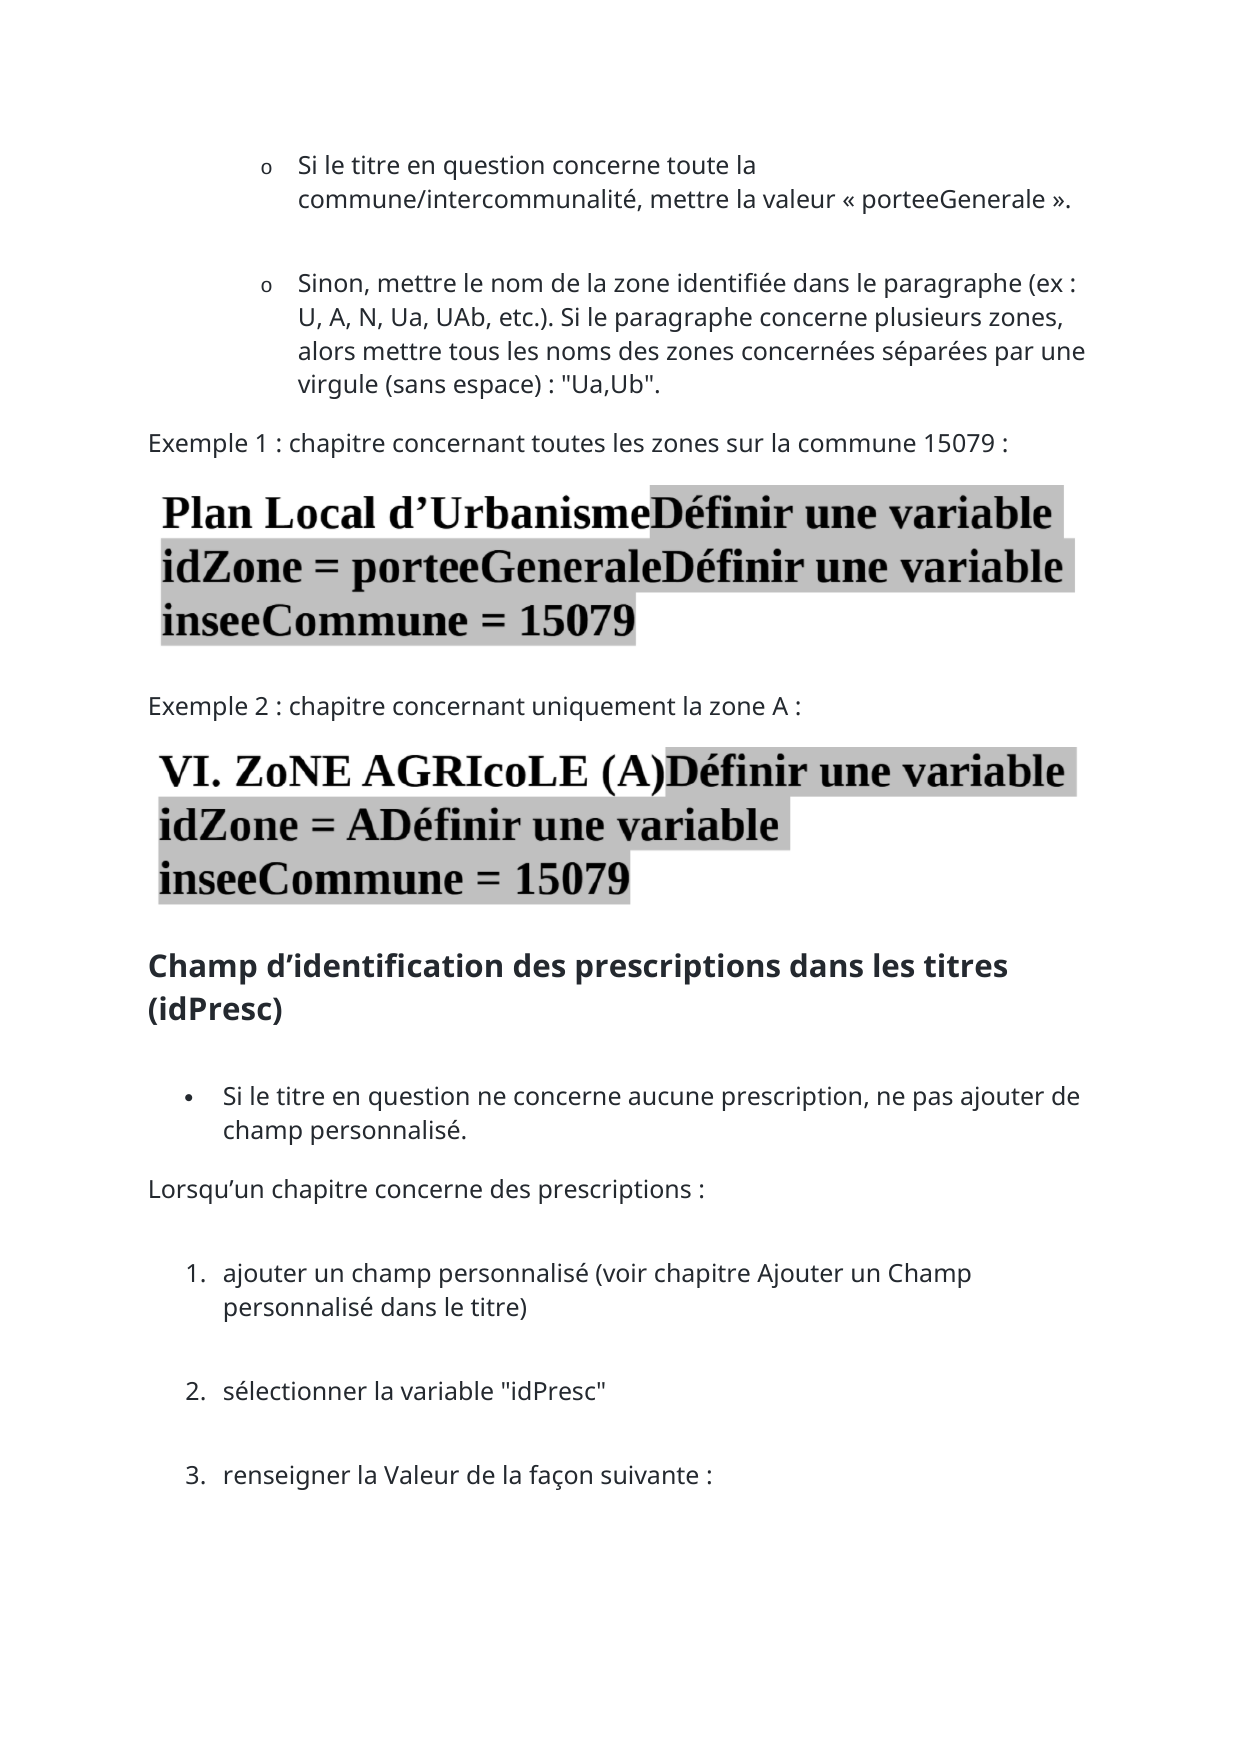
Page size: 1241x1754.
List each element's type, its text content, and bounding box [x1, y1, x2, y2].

list ajouter un champ personnalisé (voir chapitre Ajouter un Champ personnalisé dans le titre) [185, 1256, 1093, 1324]
subtitle Champ d’identification des prescriptions dans les titres (idPresc) [148, 944, 1093, 1029]
list Si le titre en question concerne toute la commune/intercommunalité, mettre la valeur « porteeGenerale ». [260, 148, 1093, 216]
list renseigner la Valeur de la façon suivante : [185, 1458, 1093, 1492]
text Exemple 1 : chapitre concernant toutes les zones sur la commune 15079 : [148, 426, 1093, 460]
text Exemple 2 : chapitre concernant uniquement la zone A : [148, 689, 1093, 723]
text Lorsqu’un chapitre concerne des prescriptions : [148, 1172, 1093, 1206]
list Si le titre en question ne concerne aucune prescription, ne pas ajouter de champ personnalisé. [185, 1079, 1093, 1147]
picture [147, 485, 1093, 655]
picture [147, 747, 1093, 907]
list sélectionner la variable "idPresc" [185, 1374, 1093, 1408]
list Sinon, mettre le nom de la zone identifiée dans le paragraphe (ex : U, A, N, Ua, UAb, etc.). Si le paragraphe concerne plusieurs zones, alors mettre tous les noms des zones concernées séparées par une virgule (sans espace) : "Ua,Ub". [260, 266, 1093, 401]
